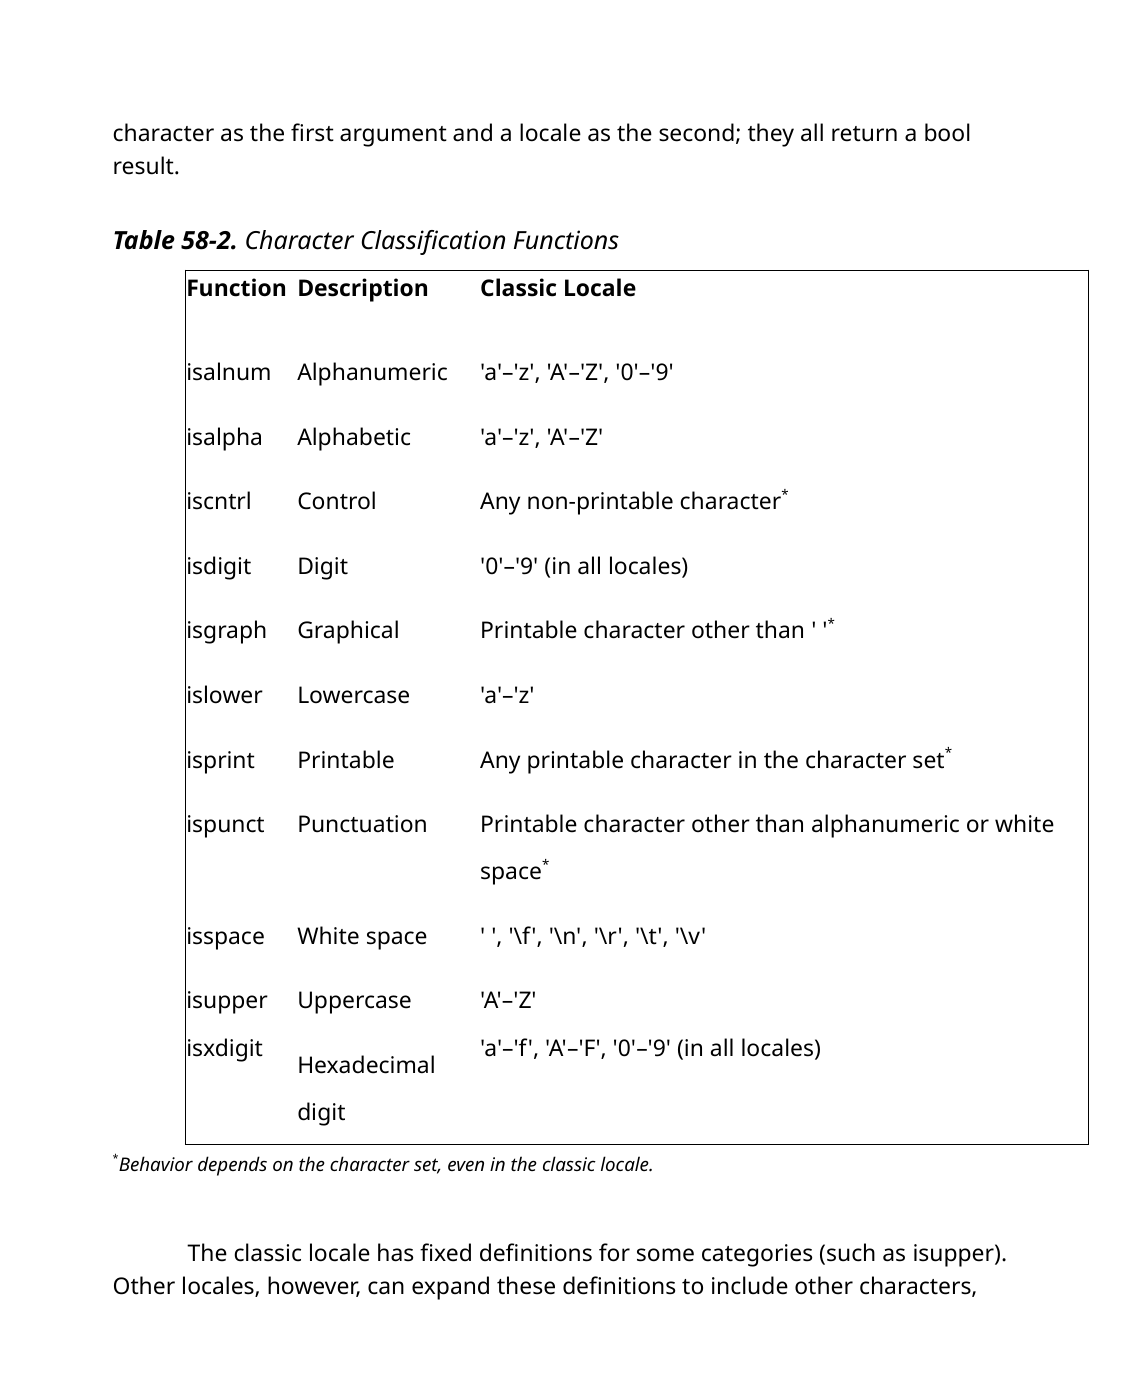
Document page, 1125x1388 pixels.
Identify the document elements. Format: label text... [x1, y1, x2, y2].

table_cell iscntrl [186, 469, 296, 533]
table_cell isupper [186, 968, 296, 1032]
table_cell Printable character other than alphanumeric or white space* [479, 791, 1088, 903]
table_cell 'a'–'z', 'A'–'Z' [479, 404, 1088, 468]
table_cell Any printable character in the character set* [479, 727, 1088, 791]
table_cell ispunct [186, 791, 296, 903]
table_cell isalnum [186, 339, 296, 404]
text The classic locale has fixed definitions for some categories (such as isupper). Other locales, however, can expand these definitions to include other characters, [112, 1234, 1012, 1301]
table_cell isspace [186, 903, 296, 967]
table_cell islower [186, 662, 296, 727]
text Table 58-2. Character Classification Functions [112, 223, 1012, 257]
table_cell Punctuation [296, 791, 479, 903]
table_cell 'a'–'z' [479, 662, 1088, 727]
table_header Function [186, 271, 296, 339]
table_cell Any non-printable character* [479, 469, 1088, 533]
table_cell Alphabetic [296, 404, 479, 468]
table_header Classic Locale [479, 271, 1088, 339]
table_cell Lowercase [296, 662, 479, 727]
table_cell ' ', '\f', '\n', '\r', '\t', '\v' [479, 903, 1088, 967]
table_cell Control [296, 469, 479, 533]
table_cell Printable [296, 727, 479, 791]
table_cell Hexadecimal digit [296, 1032, 479, 1143]
text character as the first argument and a locale as the second; they all return a bool result. [112, 115, 1012, 181]
table_cell isdigit [186, 533, 296, 598]
table_cell isprint [186, 727, 296, 791]
table_cell isxdigit [186, 1032, 296, 1143]
table_cell Printable character other than ' '* [479, 598, 1088, 662]
table_cell isgraph [186, 598, 296, 662]
table_cell '0'–'9' (in all locales) [479, 533, 1088, 598]
table_cell White space [296, 903, 479, 967]
table_cell Graphical [296, 598, 479, 662]
table_cell Alphanumeric [296, 339, 479, 404]
table_cell 'A'–'Z' [479, 968, 1088, 1032]
table_header Description [296, 271, 479, 339]
table_cell isalpha [186, 404, 296, 468]
text *Behavior depends on the character set, even in the classic locale. [112, 1151, 1012, 1176]
table_cell 'a'–'f', 'A'–'F', '0'–'9' (in all locales) [479, 1032, 1088, 1143]
table_cell Uppercase [296, 968, 479, 1032]
table_cell Digit [296, 533, 479, 598]
table_cell 'a'–'z', 'A'–'Z', '0'–'9' [479, 339, 1088, 404]
